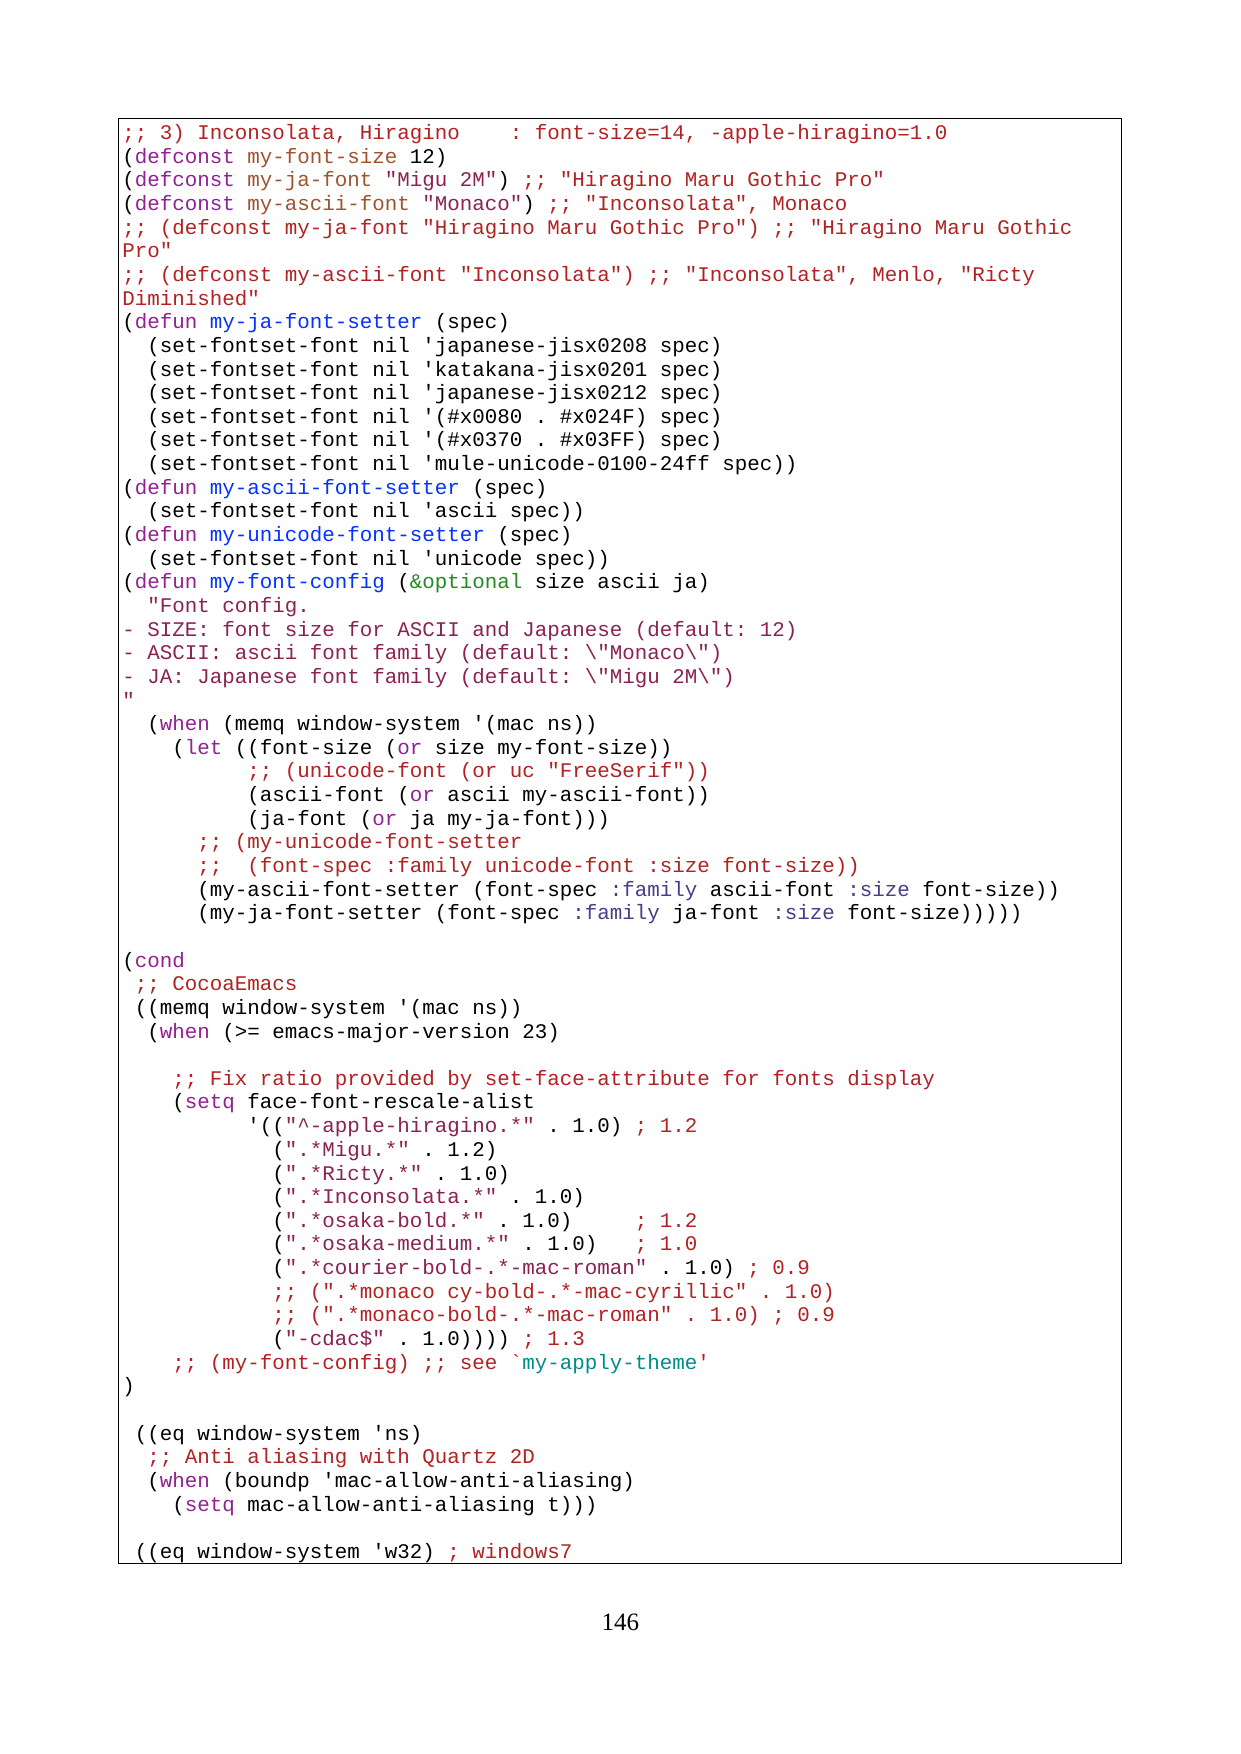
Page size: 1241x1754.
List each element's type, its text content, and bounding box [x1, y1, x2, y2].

text (".*osaka-medium.*" . 1.0) ; 1.0 [119, 1229, 1121, 1253]
text ;; (".*monaco cy-bold-.*-mac-cyrillic" . 1.0) [119, 1277, 1121, 1300]
text " [119, 686, 1121, 709]
text (when (boundp 'mac-allow-anti-aliasing) [119, 1466, 1121, 1489]
text - SIZE: font size for ASCII and Japanese (default: 12) [119, 615, 1121, 638]
text (set-fontset-font nil '(#x0080 . #x024F) spec) [119, 402, 1121, 426]
text (ja-font (or ja my-ja-font))) [119, 804, 1121, 827]
text ((memq window-system '(mac ns)) [119, 993, 1121, 1017]
text (set-fontset-font nil 'unicode spec)) [119, 544, 1121, 567]
text (defun my-ascii-font-setter (spec) [119, 473, 1121, 496]
text (defconst my-ascii-font "Monaco") ;; "Inconsolata", Monaco [119, 189, 1121, 213]
text (set-fontset-font nil '(#x0370 . #x03FF) spec) [119, 426, 1121, 449]
text - JA: Japanese font family (default: \"Migu 2M\") [119, 662, 1121, 686]
text ;; (font-spec :family unicode-font :size font-size)) [119, 851, 1121, 875]
text (when (>= emacs-major-version 23) [119, 1017, 1121, 1040]
text ;; (defconst my-ja-font "Hiragino Maru Gothic Pro") ;; "Hiragino Maru Gothic Pro" [119, 213, 1121, 260]
text ;; (unicode-font (or uc "FreeSerif")) [119, 757, 1121, 780]
text (".*Ricty.*" . 1.0) [119, 1158, 1121, 1182]
text ;; (".*monaco-bold-.*-mac-roman" . 1.0) ; 0.9 [119, 1300, 1121, 1324]
text ("-cdac$" . 1.0)))) ; 1.3 [119, 1324, 1121, 1348]
text (let ((font-size (or size my-font-size)) [119, 733, 1121, 757]
text (set-fontset-font nil 'mule-unicode-0100-24ff spec)) [119, 449, 1121, 473]
text ((eq window-system 'ns) [119, 1419, 1121, 1442]
text ;; Fix ratio provided by set-face-attribute for fonts display [119, 1064, 1121, 1088]
text (setq mac-allow-anti-aliasing t))) [119, 1489, 1121, 1513]
text - ASCII: ascii font family (default: \"Monaco\") [119, 638, 1121, 662]
text (defconst my-ja-font "Migu 2M") ;; "Hiragino Maru Gothic Pro" [119, 165, 1121, 189]
text (".*courier-bold-.*-mac-roman" . 1.0) ; 0.9 [119, 1253, 1121, 1277]
text (defun my-unicode-font-setter (spec) [119, 520, 1121, 544]
text (setq face-font-rescale-alist [119, 1088, 1121, 1111]
text (ascii-font (or ascii my-ascii-font)) [119, 780, 1121, 804]
text ) [119, 1371, 1121, 1395]
text ;; 3) Inconsolata, Hiragino : font-size=14, -apple-hiragino=1.0 [119, 119, 1121, 142]
text (defun my-font-config (&optional size ascii ja) [119, 567, 1121, 591]
text (my-ja-font-setter (font-spec :family ja-font :size font-size))))) [119, 898, 1121, 922]
text ;; CocoaEmacs [119, 969, 1121, 993]
text (set-fontset-font nil 'ascii spec)) [119, 496, 1121, 520]
text (set-fontset-font nil 'japanese-jisx0208 spec) [119, 331, 1121, 354]
text ;; (defconst my-ascii-font "Inconsolata") ;; "Inconsolata", Menlo, "Ricty Diminished" [119, 260, 1121, 307]
text ;; Anti aliasing with Quartz 2D [119, 1442, 1121, 1466]
text (".*Inconsolata.*" . 1.0) [119, 1182, 1121, 1206]
text (cond [119, 946, 1121, 969]
text (defconst my-font-size 12) [119, 142, 1121, 165]
text (set-fontset-font nil 'katakana-jisx0201 spec) [119, 354, 1121, 378]
text (when (memq window-system '(mac ns)) [119, 709, 1121, 733]
text ((eq window-system 'w32) ; windows7 [119, 1537, 1121, 1563]
text ;; (my-unicode-font-setter [119, 827, 1121, 851]
text (".*osaka-bold.*" . 1.0) ; 1.2 [119, 1206, 1121, 1229]
text "Font config. [119, 591, 1121, 615]
text (defun my-ja-font-setter (spec) [119, 307, 1121, 331]
text ;; (my-font-config) ;; see `my-apply-theme' [119, 1348, 1121, 1371]
text (".*Migu.*" . 1.2) [119, 1135, 1121, 1158]
text (my-ascii-font-setter (font-spec :family ascii-font :size font-size)) [119, 875, 1121, 898]
text '(("^-apple-hiragino.*" . 1.0) ; 1.2 [119, 1111, 1121, 1135]
text (set-fontset-font nil 'japanese-jisx0212 spec) [119, 378, 1121, 402]
